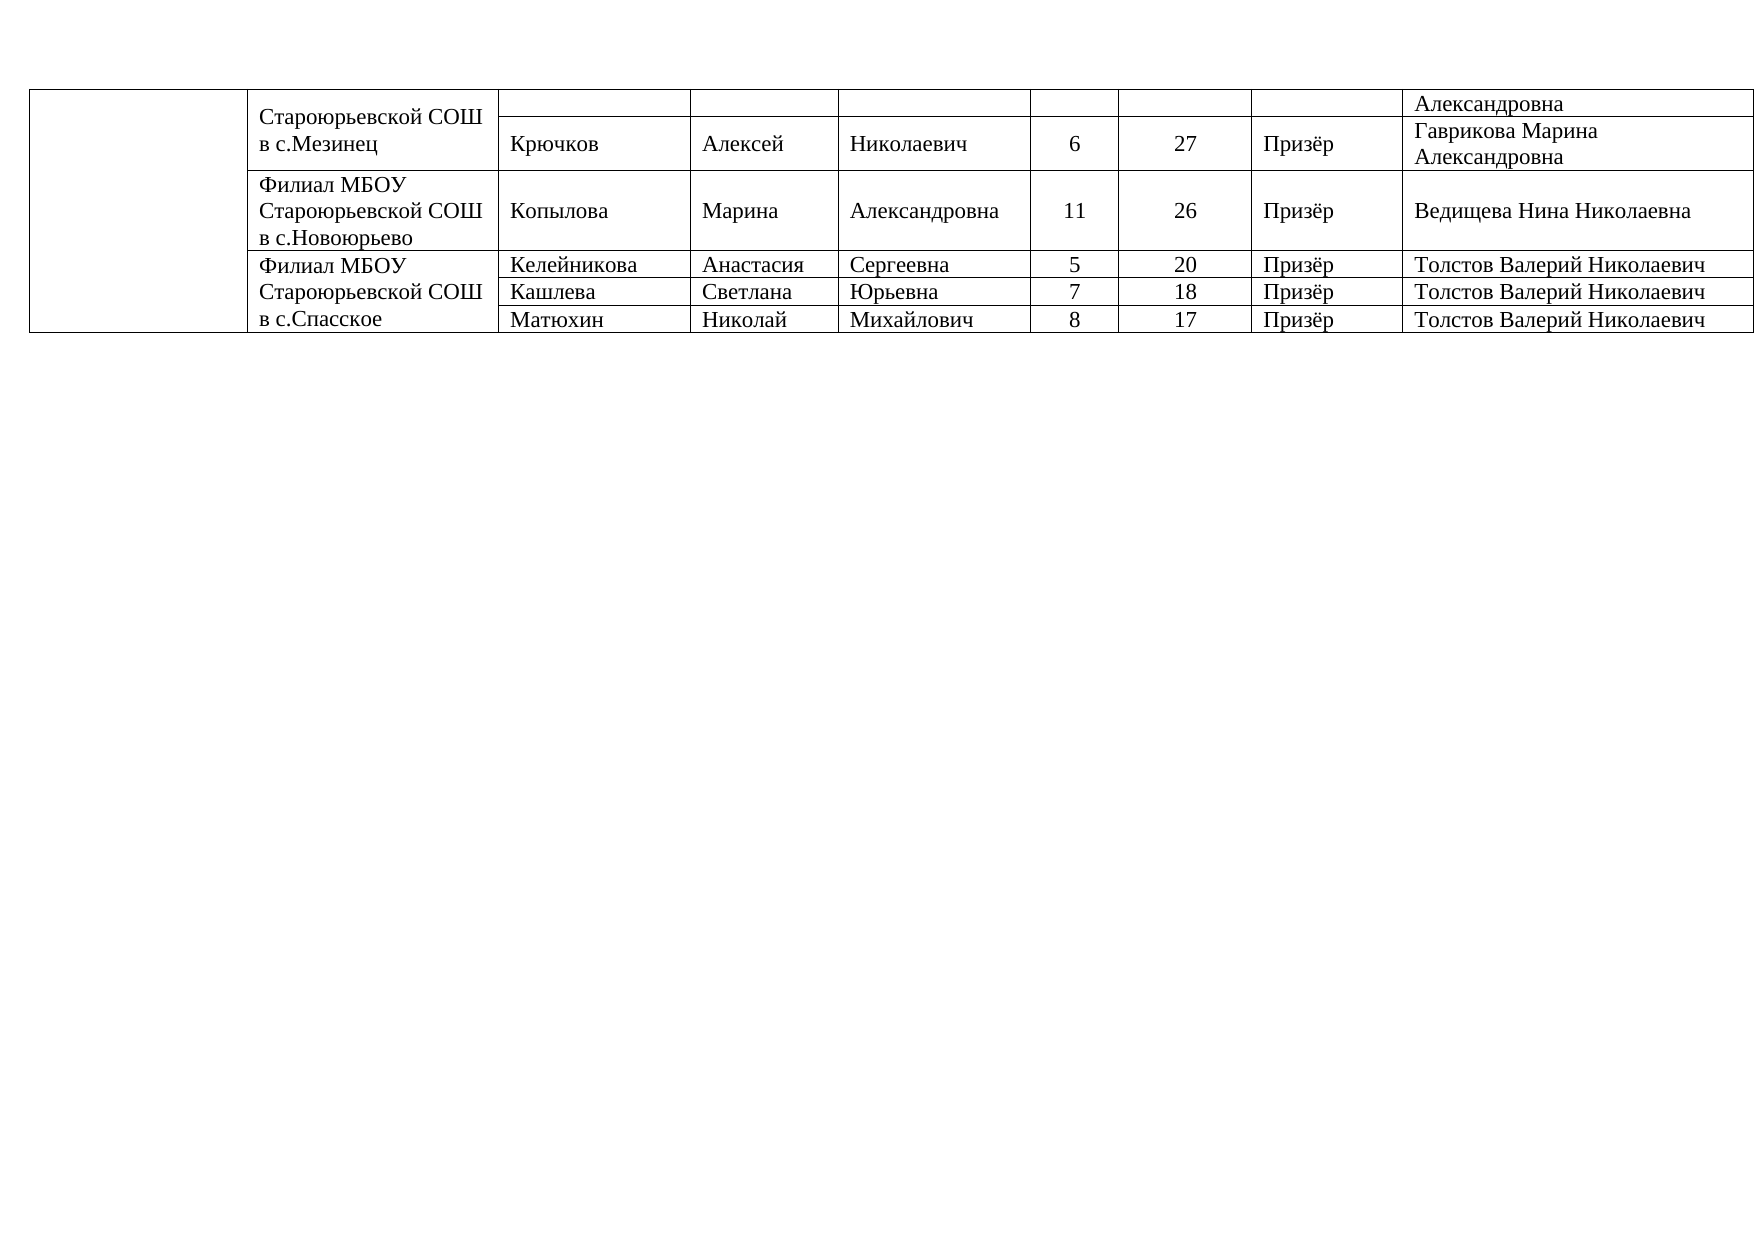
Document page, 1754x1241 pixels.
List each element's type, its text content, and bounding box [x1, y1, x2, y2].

table_cell Юрьевна [839, 278, 1030, 305]
table_cell [839, 90, 1030, 116]
table_cell Николай [691, 306, 838, 332]
table_cell Алексей [691, 117, 838, 170]
table_cell Александровна [839, 171, 1030, 250]
table_cell Копылова [499, 171, 690, 250]
table_cell Призёр [1252, 306, 1402, 332]
table_cell Матюхин [499, 306, 690, 332]
table_cell Александровна [1403, 90, 1753, 116]
table_cell Ведищева Нина Николаевна [1403, 171, 1753, 250]
table_cell 18 [1119, 278, 1251, 305]
table_cell Марина [691, 171, 838, 250]
table_cell 8 [1031, 306, 1118, 332]
table_cell 7 [1031, 278, 1118, 305]
table_cell Крючков [499, 117, 690, 170]
table_cell 6 [1031, 117, 1118, 170]
table_cell Анастасия [691, 251, 838, 277]
table_cell [1031, 90, 1118, 116]
table_cell 17 [1119, 306, 1251, 332]
table_cell Михайлович [839, 306, 1030, 332]
table_cell Толстов Валерий Николаевич [1403, 306, 1753, 332]
table_cell [1252, 90, 1402, 116]
table_cell 20 [1119, 251, 1251, 277]
table_cell Призёр [1252, 117, 1402, 170]
table_cell [30, 90, 247, 332]
table_cell [499, 90, 690, 116]
table_cell Филиал МБОУ Староюрьевской СОШ в с.Новоюрьево [248, 171, 498, 250]
table_cell Староюрьевской СОШ в с.Мезинец [248, 90, 498, 170]
table_cell Гаврикова Марина Александровна [1403, 117, 1753, 170]
table_cell Толстов Валерий Николаевич [1403, 278, 1753, 305]
table_cell Призёр [1252, 171, 1402, 250]
table_cell Николаевич [839, 117, 1030, 170]
table_cell Кашлева [499, 278, 690, 305]
table_cell 26 [1119, 171, 1251, 250]
table_cell Сергеевна [839, 251, 1030, 277]
table_cell Толстов Валерий Николаевич [1403, 251, 1753, 277]
table_cell [691, 90, 838, 116]
table_cell Келейникова [499, 251, 690, 277]
table_cell Призёр [1252, 251, 1402, 277]
table_cell Филиал МБОУ Староюрьевской СОШ в с.Спасское [248, 251, 498, 332]
table_cell 5 [1031, 251, 1118, 277]
table_cell 27 [1119, 117, 1251, 170]
table_cell [1119, 90, 1251, 116]
table_cell Светлана [691, 278, 838, 305]
table_cell Призёр [1252, 278, 1402, 305]
table_cell 11 [1031, 171, 1118, 250]
